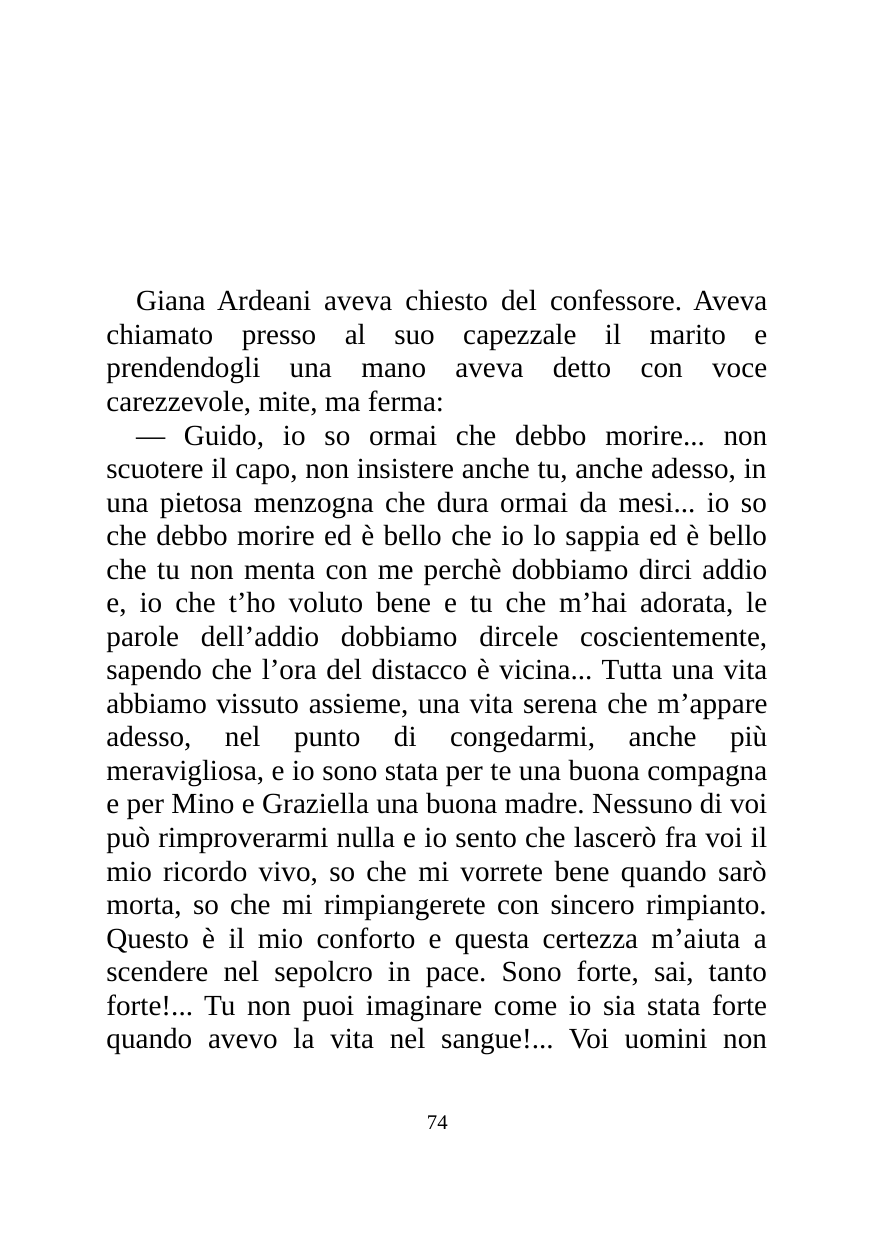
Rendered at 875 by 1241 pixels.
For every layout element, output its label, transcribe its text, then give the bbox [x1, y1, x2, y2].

text Giana Ardeani aveva chiesto del confessore. Aveva chiamato presso al suo capezzale il marito e prendendogli una mano aveva detto con voce carezzevole, mite, ma ferma: [106, 283, 768, 418]
text — Guido, io so ormai che debbo morire... non scuotere il capo, non insistere anche tu, anche adesso, in una pietosa menzogna che dura ormai da mesi... io so che debbo morire ed è bello che io lo sappia ed è bello che tu non menta con me perchè dobbiamo dirci addio e, io che t’ho voluto bene e tu che m’hai adorata, le parole dell’addio dobbiamo dircele coscientemente, sapendo che l’ora del distacco è vicina... Tutta una vita abbiamo vissuto assieme, una vita serena che m’appare adesso, nel punto di congedarmi, anche più meravigliosa, e io sono stata per te una buona compagna e per Mino e Graziella una buona madre. Nessuno di voi può rimproverarmi nulla e io sento che lascerò fra voi il mio ricordo vivo, so che mi vorrete bene quando sarò morta, so che mi rimpiangerete con sincero rimpianto. Questo è il mio conforto e questa certezza m’aiuta a scendere nel sepolcro in pace. Sono forte, sai, tanto forte!... Tu non puoi imaginare come io sia stata forte quando avevo la vita nel sangue!... Voi uomini non [106, 418, 768, 1055]
